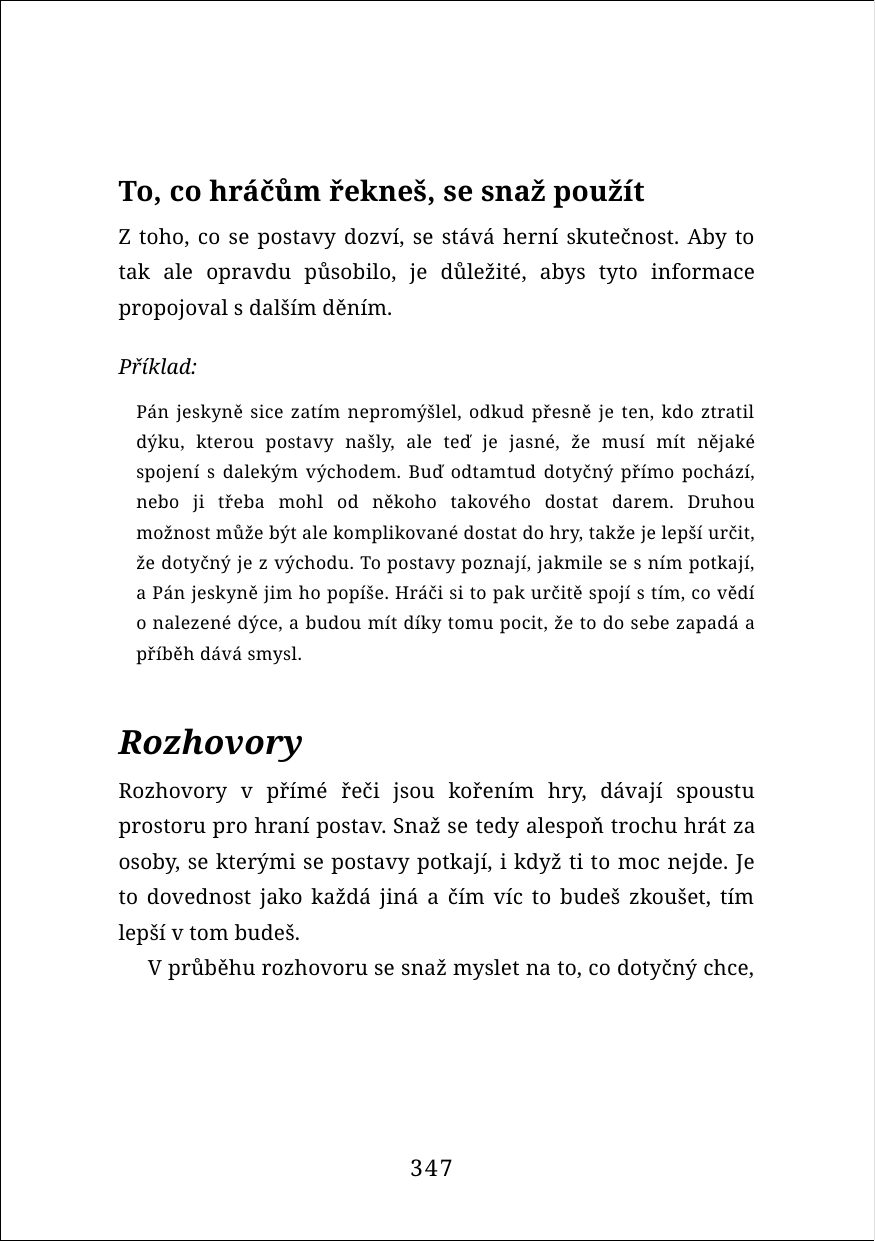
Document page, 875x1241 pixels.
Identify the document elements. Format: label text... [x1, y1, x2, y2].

text Pán jeskyně sice zatím nepromýšlel, odkud přesně je ten, kdo ztratil dýku, kterou postavy našly, ale teď je jasné, že musí mít nějaké spojení s dalekým východem. Buď odtamtud dotyčný přímo pochází, nebo ji třeba mohl od někoho takového dostat darem. Druhou možnost může být ale komplikované dostat do hry, takže je lepší určit, že dotyčný je z východu. To postavy poznají, jakmile se s ním potkají, a Pán jeskyně jim ho popíše. Hráči si to pak určitě spojí s tím, co vědí o nalezené dýce, a budou mít díky tomu pocit, že to do sebe zapadá a příběh dává smysl. [136, 399, 756, 665]
subtitle To, co hráčům řekneš, se snaž použít [118, 172, 756, 210]
text Příklad: [118, 352, 756, 381]
text Rozhovory v přímé řeči jsou kořením hry, dávají spoustu prostoru pro hraní postav. Snaž se tedy alespoň trochu hrát za osoby, se kterými se postavy potkají, i když ti to moc nejde. Je to dovednost jako každá jiná a čím víc to budeš zkoušet, tím lepší v tom budeš. V průběhu rozhovoru se snaž myslet na to, co dotyčný chce, [118, 776, 756, 982]
subtitle Rozhovory [118, 718, 756, 764]
text Z toho, co se postavy dozví, se stává herní skutečnost. Aby to tak ale opravdu působilo, je důležité, abys tyto informace propojoval s dalším děním. [118, 222, 756, 321]
